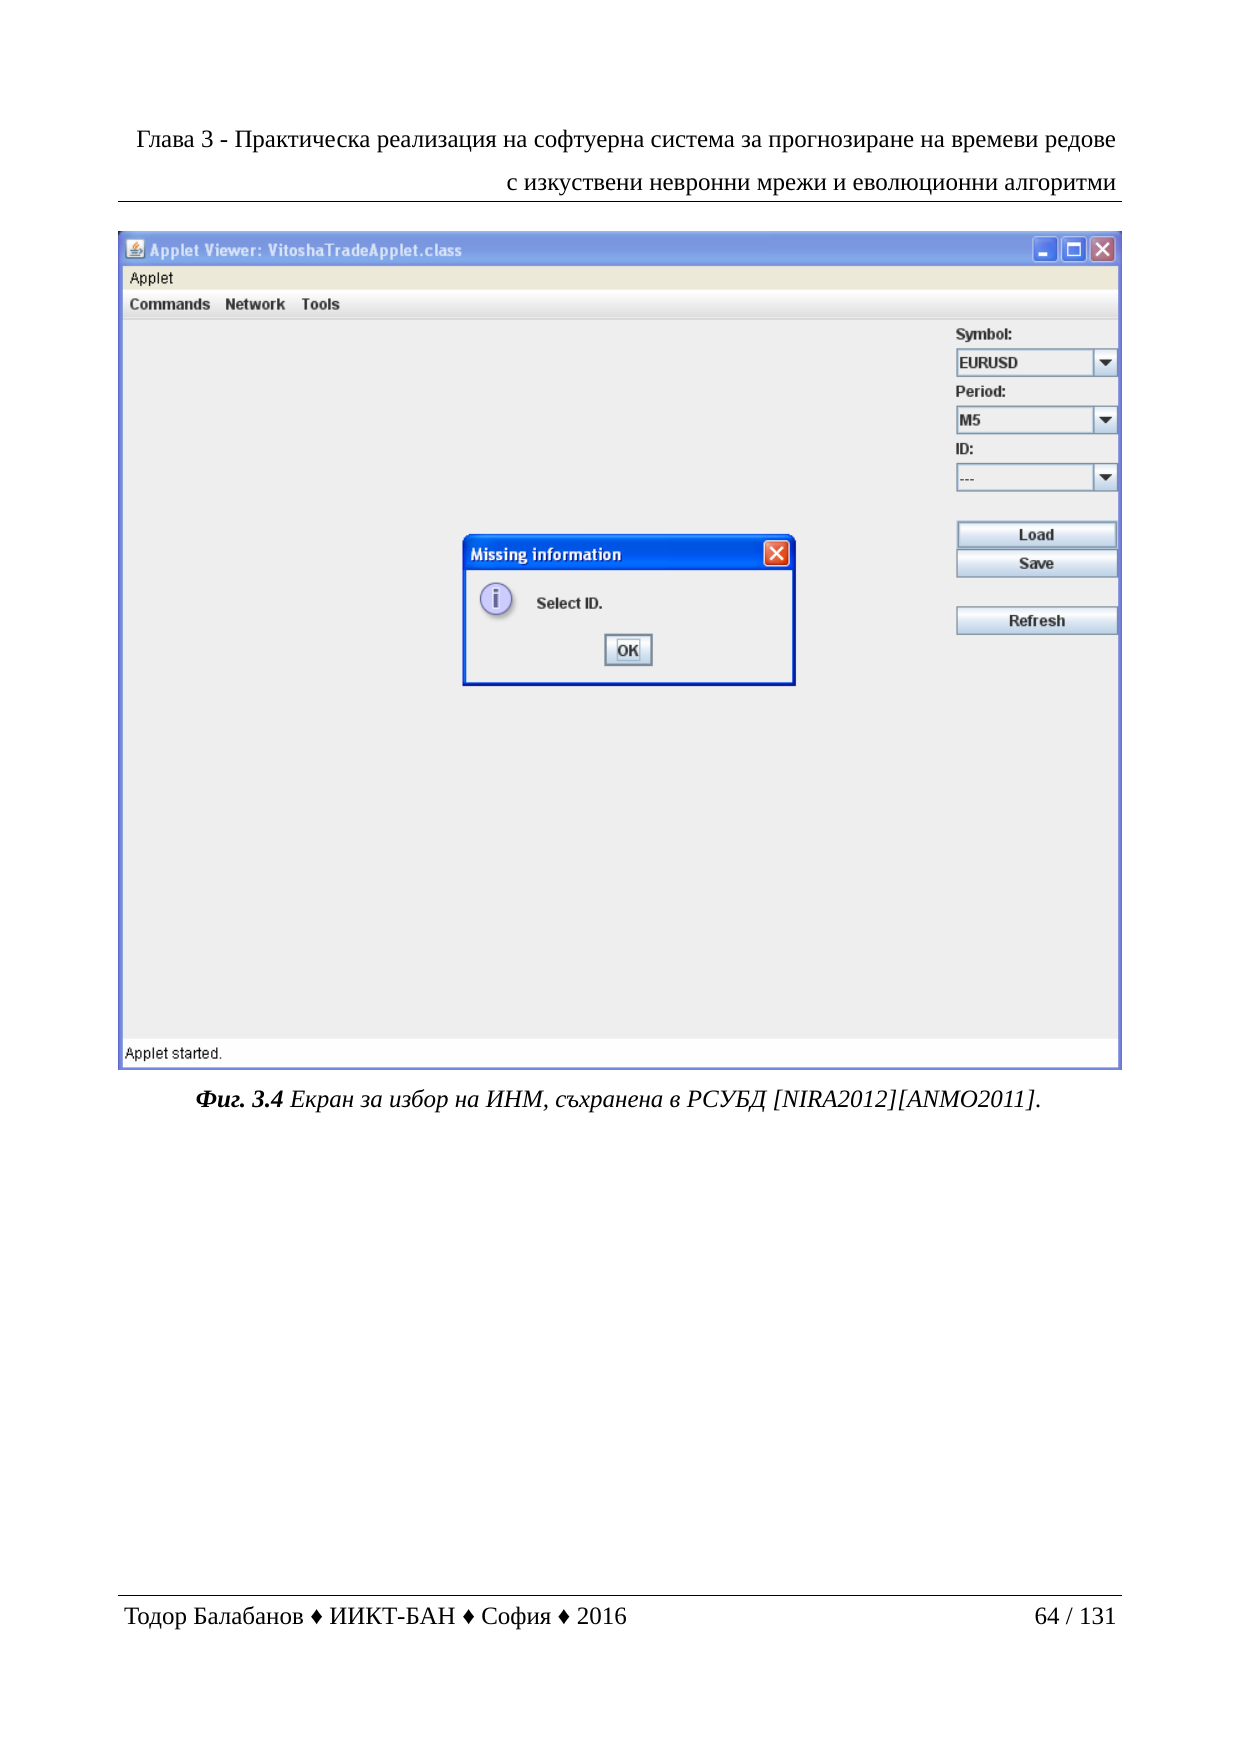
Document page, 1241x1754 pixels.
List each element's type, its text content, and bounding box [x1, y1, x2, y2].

text Фиг. 3.4 Екран за избор на ИНМ, съхранена в РСУБД [NIRA2012][ANMO2011]. [118, 1070, 1122, 1112]
picture [118, 231, 1122, 1070]
